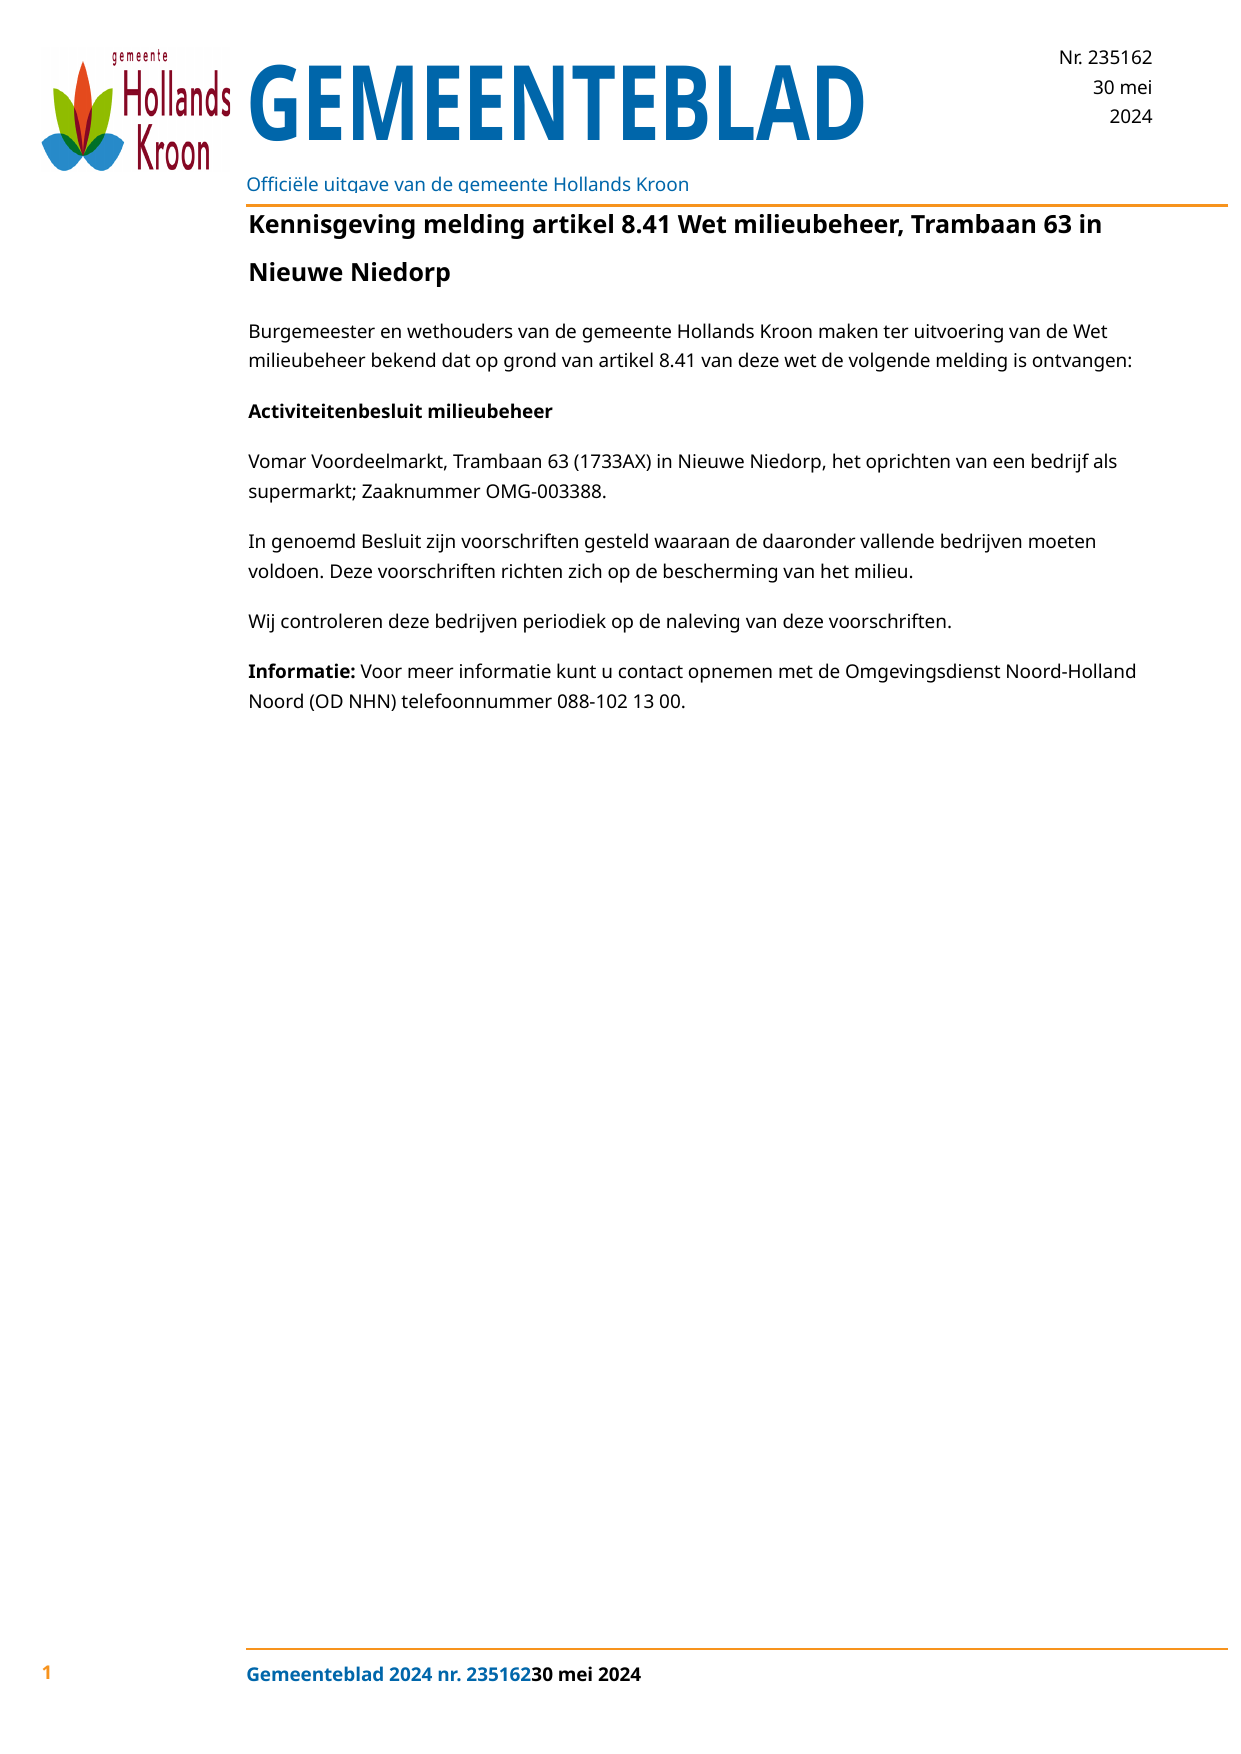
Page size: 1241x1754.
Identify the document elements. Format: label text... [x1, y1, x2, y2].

text In genoemd Besluit zijn voorschriften gesteld waaraan de daaronder vallende bedrijven moeten voldoen. Deze voorschriften richten zich op de bescherming van het milieu. [248, 528, 1152, 584]
text Burgemeester en wethouders van de gemeente Hollands Kroon maken ter uitvoering van de Wet milieubeheer bekend dat op grond van artikel 8.41 van deze wet de volgende melding is ontvangen: [248, 318, 1152, 373]
text Informatie: Voor meer informatie kunt u contact opnemen met de Omgevingsdienst Noord-Holland Noord (OD NHN) telefoonnummer 088-102 13 00. [248, 659, 1152, 714]
text Kennisgeving melding artikel 8.41 Wet milieubeheer, Trambaan 63 in Nieuwe Niedorp [248, 207, 1152, 288]
text Vomar Voordeelmarkt, Trambaan 63 (1733AX) in Nieuwe Niedorp, het oprichten van een bedrijf als supermarkt; Zaaknummer OMG-003388. [248, 448, 1152, 504]
text Activiteitenbesluit milieubeheer [248, 398, 1152, 424]
text Wij controleren deze bedrijven periodiek op de naleving van deze voorschriften. [248, 608, 1152, 634]
picture [41, 47, 231, 172]
